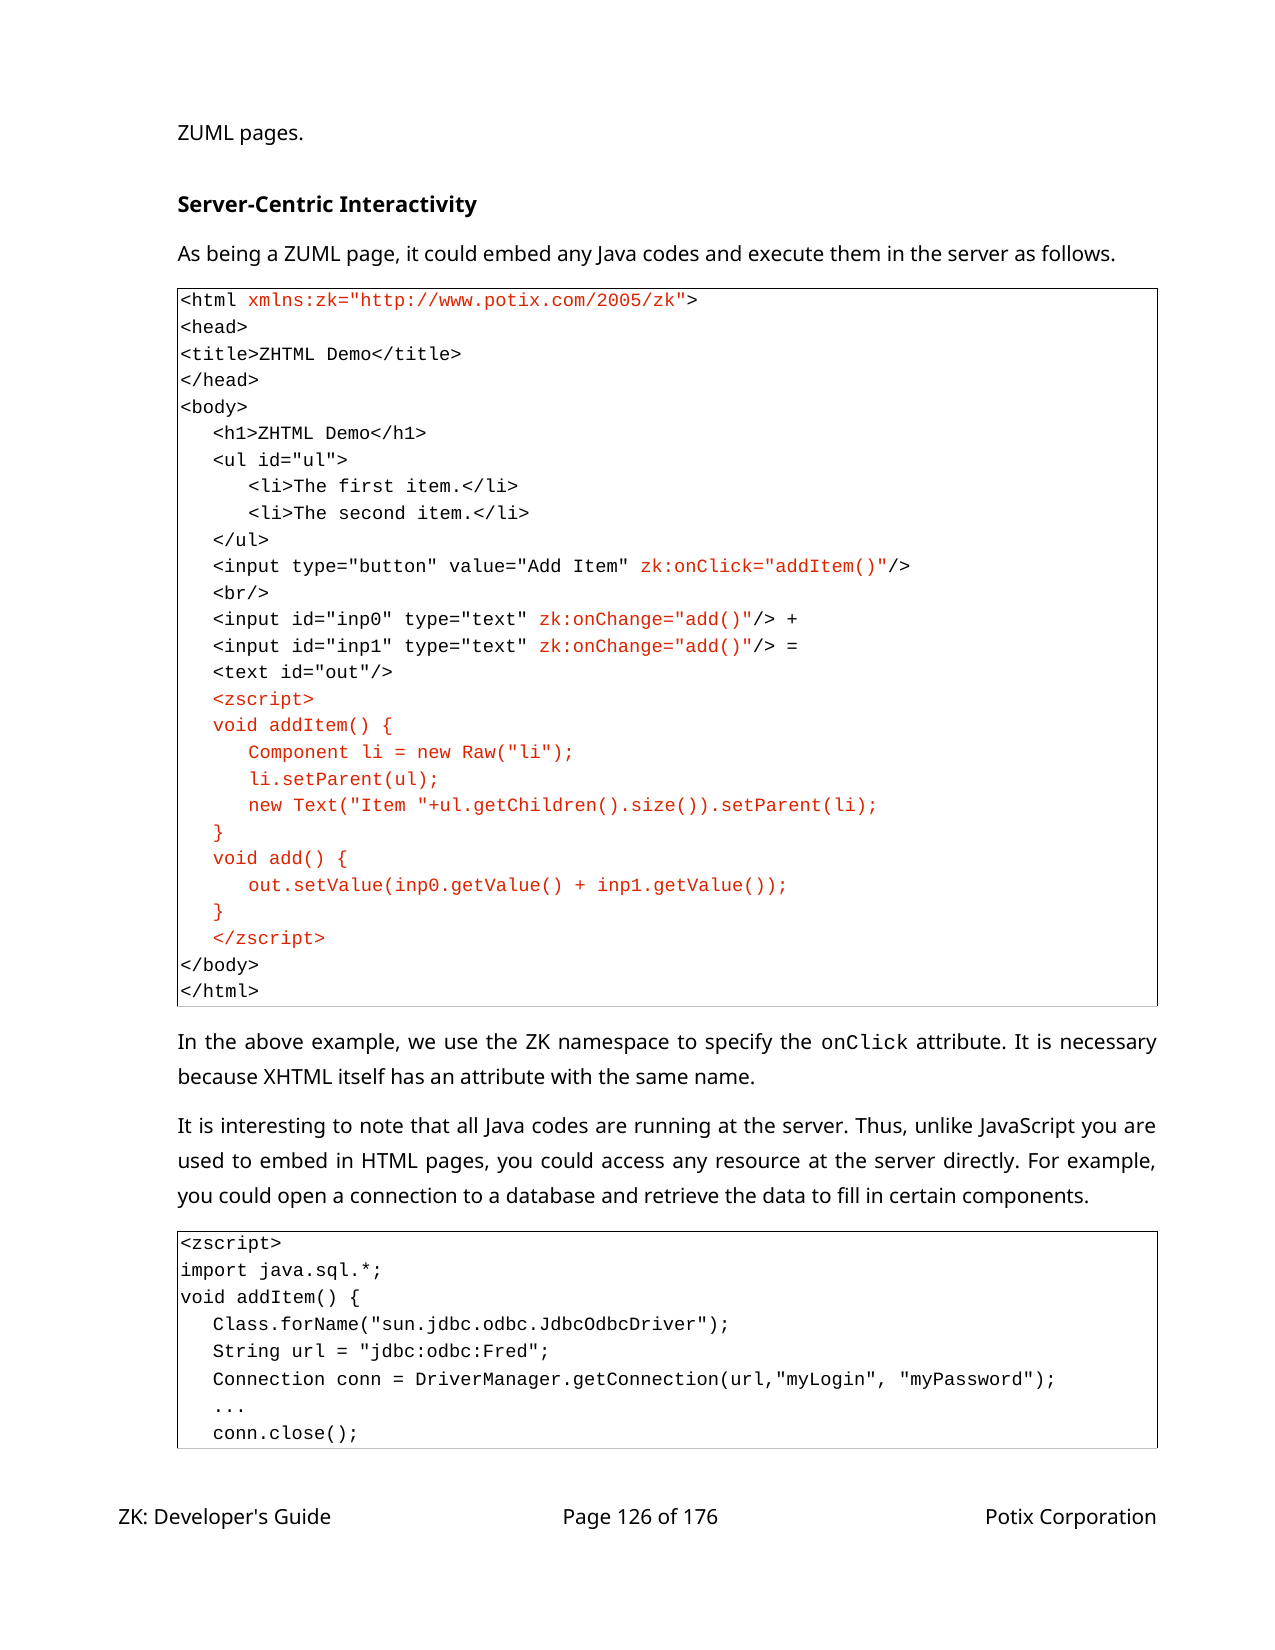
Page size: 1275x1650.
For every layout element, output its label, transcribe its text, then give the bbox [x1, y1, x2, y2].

text void addItem() { [178, 1285, 1157, 1309]
subtitle Server-Centric Interactivity [177, 189, 1157, 219]
text <html xmlns:zk="http://www.potix.com/2005/zk"> <head> <title>ZHTML Demo</title> </head> <body> <h1>ZHTML Demo</h1> <ul id="ul"> <li>The first item.</li> <li>The second item.</li> </ul> <input type="button" value="Add Item" zk:onClick="addItem()"/> <br/> <input id="inp0" type="text" zk:onChange="add()"/> + <input id="inp1" type="text" zk:onChange="add()"/> = <text id="out"/> <zscript> void addItem() { Component li = new Raw("li"); li.setParent(ul); new Text("Item "+ul.getChildren().size()).setParent(li); } void add() { out.setValue(inp0.getValue() + inp1.getValue()); } </zscript> </body> </html> [178, 289, 1157, 1006]
text String url = "jdbc:odbc:Fred"; [178, 1339, 1157, 1363]
text It is interesting to note that all Java codes are running at the server. Thus, unlike JavaScript you are used to embed in HTML pages, you could access any resource at the server directly. For example, you could open a connection to a database and retrieve the data to fill in certain components. [177, 1111, 1157, 1210]
text <zscript> [178, 1232, 1157, 1255]
text Class.forName("sun.jdbc.odbc.JdbcOdbcDriver"); [178, 1312, 1157, 1336]
text conn.close(); [178, 1421, 1157, 1448]
text ZUML pages. [177, 118, 1157, 146]
text As being a ZUML page, it could embed any Java codes and execute them in the server as follows. [177, 239, 1157, 268]
text import java.sql.*; [178, 1258, 1157, 1282]
text In the above example, we use the ZK namespace to specify the onClick attribute. It is necessary because XHTML itself has an attribute with the same name. [177, 1027, 1157, 1091]
text Connection conn = DriverManager.getConnection(url,"myLogin", "myPassword"); [178, 1366, 1157, 1391]
text ... [178, 1394, 1157, 1418]
